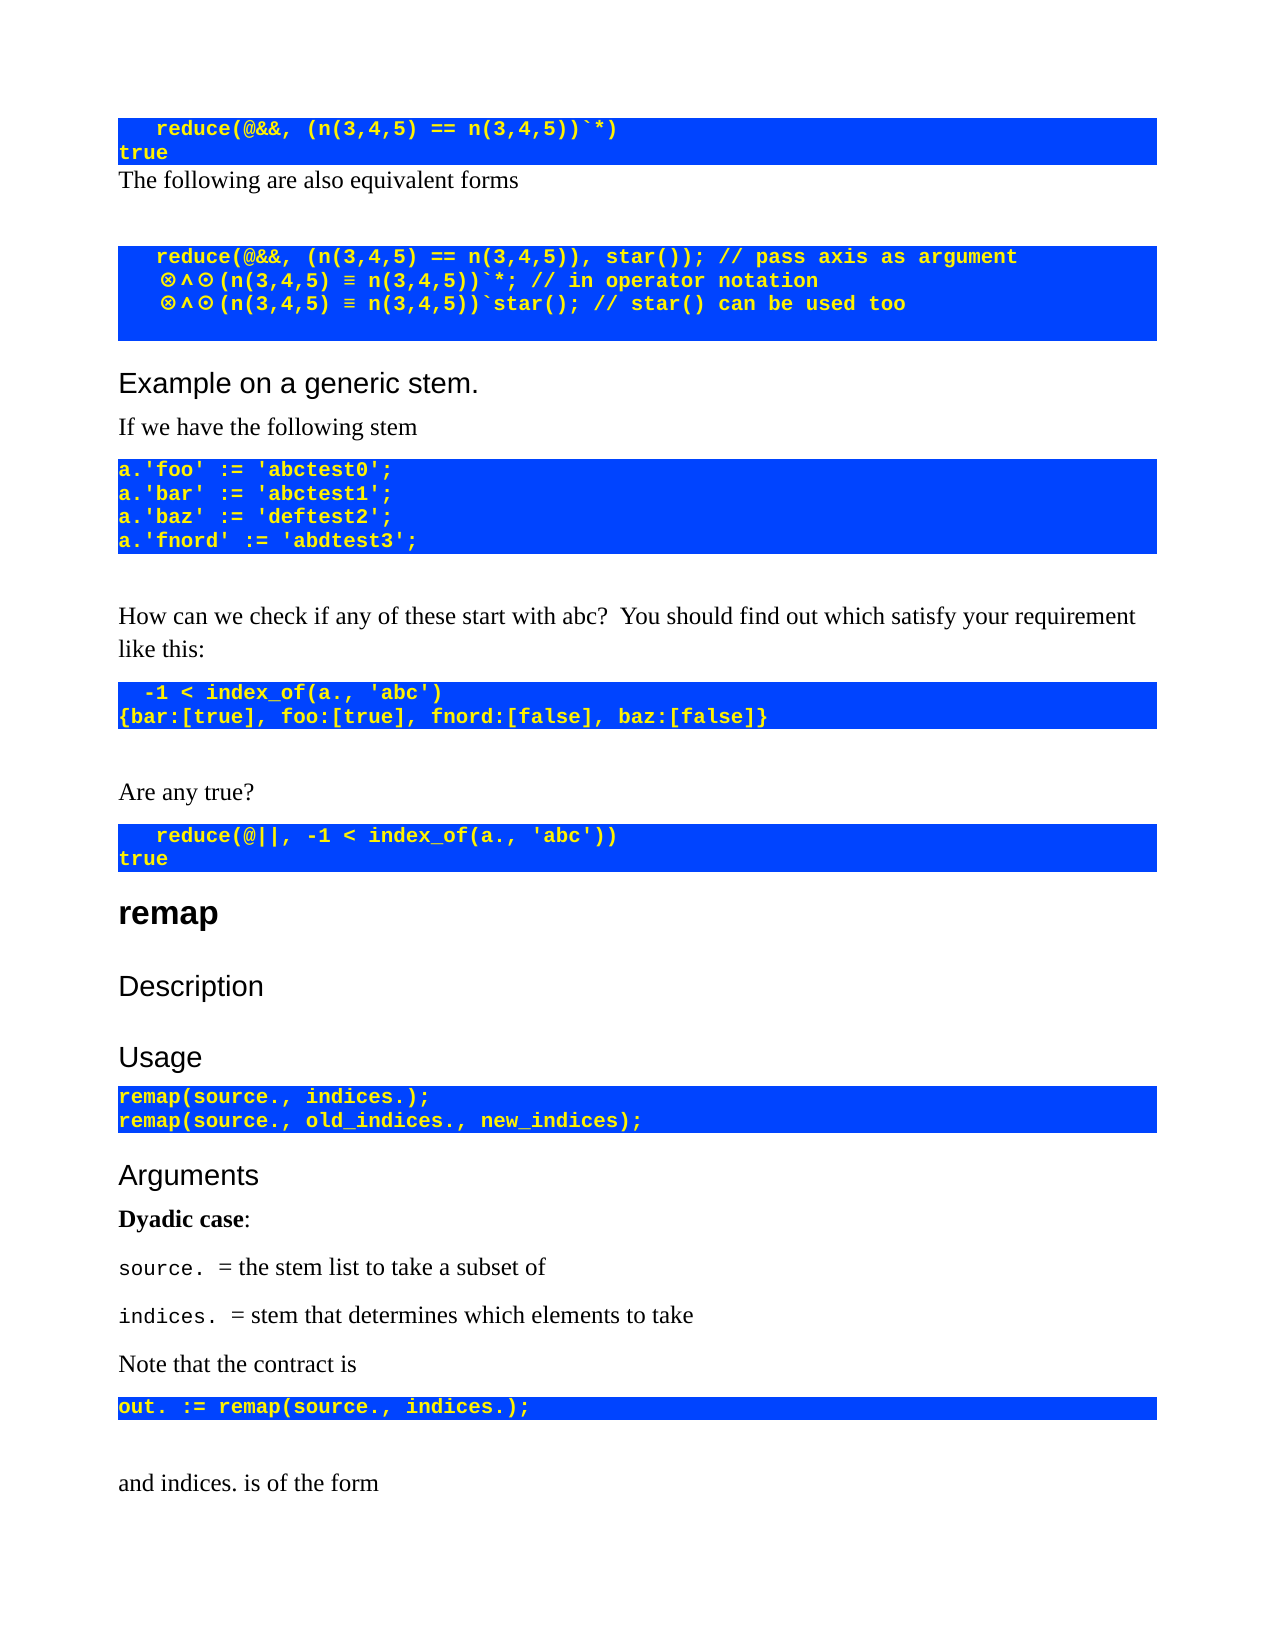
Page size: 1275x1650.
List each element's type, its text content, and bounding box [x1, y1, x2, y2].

text remap(source., old_indices., new_indices); [118, 1109, 1157, 1133]
text reduce(@&&, (n(3,4,5) == n(3,4,5)), star()); // pass axis as argument [118, 246, 1157, 270]
subtitle Example on a generic stem. [118, 366, 1157, 399]
text out. := remap(source., indices.); [118, 1397, 1157, 1420]
text Note that the contract is [118, 1349, 1157, 1378]
text ⊗∧⊙(n(3,4,5) ≡ n(3,4,5))`*; // in operator notation ⊗∧⊙(n(3,4,5) ≡ n(3,4,5))`star(); // star() can be used too [118, 270, 1157, 341]
text The following are also equivalent forms [118, 165, 1157, 227]
text a.'fnord' := 'abdtest3'; [118, 530, 1157, 554]
text a.'foo' := 'abctest0'; [118, 459, 1157, 483]
text a.'bar' := 'abctest1'; [118, 483, 1157, 507]
text Dyadic case: [118, 1204, 1157, 1233]
subtitle Description [118, 969, 1157, 1002]
text a.'baz' := 'deftest2'; [118, 507, 1157, 530]
text and indices. is of the form [118, 1468, 1157, 1497]
subtitle Arguments [118, 1158, 1157, 1192]
text true [118, 142, 1157, 165]
text How can we check if any of these start with abc? You should find out which satisfy your requirement like this: [118, 601, 1157, 663]
text reduce(@||, -1 < index_of(a., 'abc')) [118, 824, 1157, 848]
text Are any true? [118, 777, 1157, 806]
subtitle Usage [118, 1040, 1157, 1073]
text reduce(@&&, (n(3,4,5) == n(3,4,5))`*) [118, 118, 1157, 142]
text If we have the following stem [118, 412, 1157, 440]
text -1 < index_of(a., 'abc') [118, 682, 1157, 706]
text remap(source., indices.); [118, 1086, 1157, 1109]
text source. = the stem list to take a subset of [118, 1252, 1157, 1281]
subtitle remap [118, 893, 1157, 931]
text indices. = stem that determines which elements to take [118, 1300, 1157, 1330]
text {bar:[true], foo:[true], fnord:[false], baz:[false]} [118, 706, 1157, 729]
text true [118, 848, 1157, 872]
